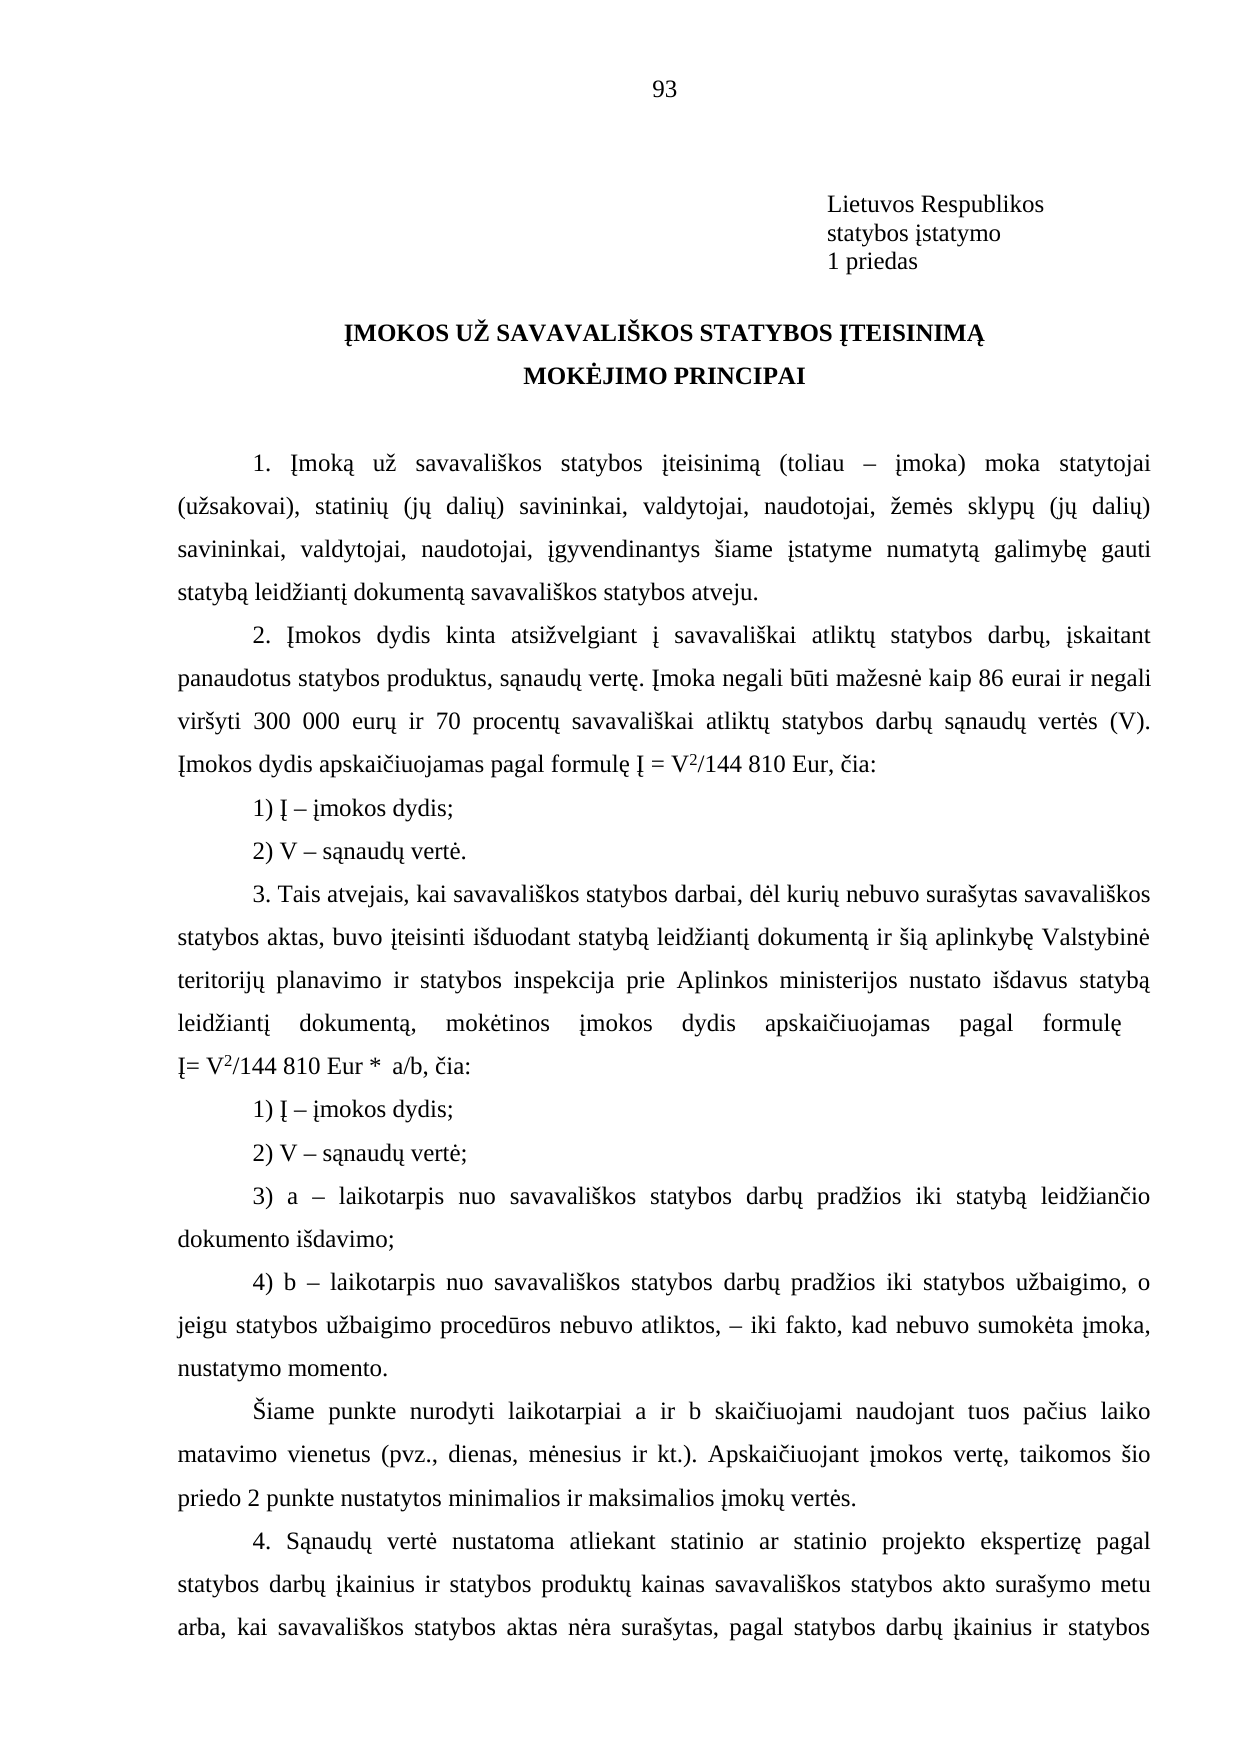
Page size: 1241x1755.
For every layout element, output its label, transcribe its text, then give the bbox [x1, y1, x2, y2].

text 2. Įmokos dydis kinta atsižvelgiant į savavališkai atliktų statybos darbų, įskaitant panaudotus statybos produktus, sąnaudų vertę. Įmoka negali būti mažesnė kaip 86 eurai ir negali viršyti 300 000 eurų ir 70 procentų savavališkai atliktų statybos darbų sąnaudų vertės (V). Įmokos dydis apskaičiuojamas pagal formulę Į = V2/144 810 Eur, čia: [177, 620, 1152, 778]
text Lietuvos Respublikos [827, 189, 1152, 218]
text statybos įstatymo [827, 218, 1152, 246]
text 3) a – laikotarpis nuo savavališkos statybos darbų pradžios iki statybą leidžiančio dokumento išdavimo; [177, 1181, 1152, 1253]
text Šiame punkte nurodyti laikotarpiai a ir b skaičiuojami naudojant tuos pačius laiko matavimo vienetus (pvz., dienas, mėnesius ir kt.). Apskaičiuojant įmokos vertę, taikomos šio priedo 2 punkte nustatytos minimalios ir maksimalios įmokų vertės. [177, 1396, 1152, 1511]
text 4) b – laikotarpis nuo savavališkos statybos darbų pradžios iki statybos užbaigimo, o jeigu statybos užbaigimo procedūros nebuvo atliktos, – iki fakto, kad nebuvo sumokėta įmoka, nustatymo momento. [177, 1267, 1152, 1382]
text 4. Sąnaudų vertė nustatoma atliekant statinio ar statinio projekto ekspertizę pagal statybos darbų įkainius ir statybos produktų kainas savavališkos statybos akto surašymo metu arba, kai savavališkos statybos aktas nėra surašytas, pagal statybos darbų įkainius ir statybos [177, 1526, 1152, 1641]
text ĮMOKOS UŽ SAVAVALIŠKOS STATYBOS ĮTEISINIMĄ [177, 318, 1152, 347]
text 2) V – sąnaudų vertė; [177, 1138, 1152, 1166]
text 1 priedas [827, 246, 1152, 275]
text 3. Tais atvejais, kai savavališkos statybos darbai, dėl kurių nebuvo surašytas savavališkos statybos aktas, buvo įteisinti išduodant statybą leidžiantį dokumentą ir šią aplinkybę Valstybinė teritorijų planavimo ir statybos inspekcija prie Aplinkos ministerijos nustato išdavus statybą leidžiantį dokumentą, mokėtinos įmokos dydis apskaičiuojamas pagal formulę Į= V2/144 810 Eur * a/b, čia: [177, 879, 1152, 1080]
text 1) Į – įmokos dydis; [177, 1094, 1152, 1123]
text MOKĖJIMO PRINCIPAI [177, 361, 1152, 390]
text 1) Į – įmokos dydis; [177, 793, 1152, 821]
text 1. Įmoką už savavališkos statybos įteisinimą (toliau – įmoka) moka statytojai (užsakovai), statinių (jų dalių) savininkai, valdytojai, naudotojai, žemės sklypų (jų dalių) savininkai, valdytojai, naudotojai, įgyvendinantys šiame įstatyme numatytą galimybę gauti statybą leidžiantį dokumentą savavališkos statybos atveju. [177, 448, 1152, 606]
text 2) V – sąnaudų vertė. [177, 836, 1152, 864]
